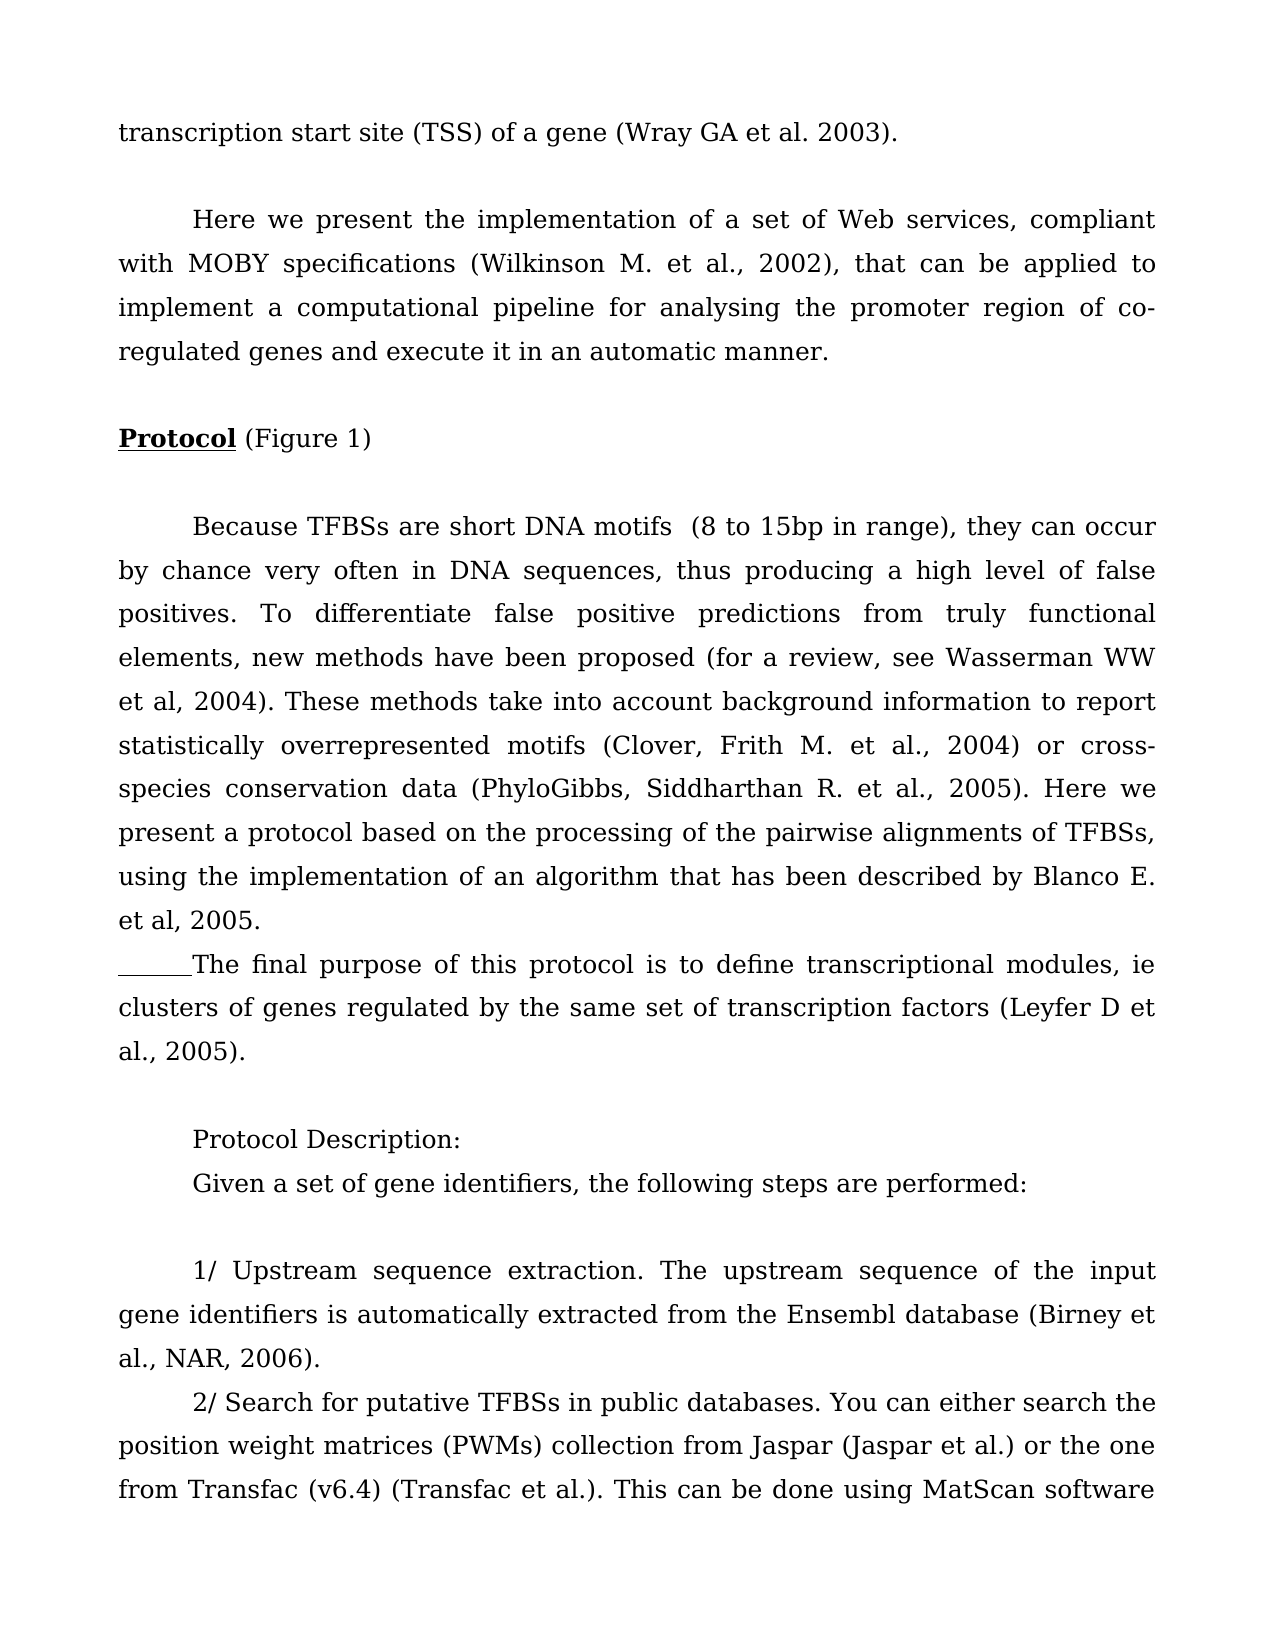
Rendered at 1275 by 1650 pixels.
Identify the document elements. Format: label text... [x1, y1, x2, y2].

text Protocol Description: [118, 1125, 1157, 1154]
text 1/ Upstream sequence extraction. The upstream sequence of the input gene identifiers is automatically extracted from the Ensembl database (Birney et al., NAR, 2006). [118, 1256, 1157, 1373]
text transcription start site (TSS) of a gene (Wray GA et al. 2003). [118, 118, 1157, 147]
text 2/ Search for putative TFBSs in public databases. You can either search the position weight matrices (PWMs) collection from Jaspar (Jaspar et al.) or the one from Transfac (v6.4) (Transfac et al.). This can be done using MatScan software [118, 1388, 1157, 1504]
text Protocol (Figure 1) [118, 424, 1157, 454]
text Given a set of gene identifiers, the following steps are performed: [118, 1169, 1157, 1198]
text Because TFBSs are short DNA motifs (8 to 15bp in range), they can occur by chance very often in DNA sequences, thus producing a high level of false positives. To differentiate false positive predictions from truly functional elements, new methods have been proposed (for a review, see Wasserman WW et al, 2004). These methods take into account background information to report statistically overrepresented motifs (Clover, Frith M. et al., 2004) or cross-species conservation data (PhyloGibbs, Siddharthan R. et al., 2005). Here we present a protocol based on the processing of the pairwise alignments of TFBSs, using the implementation of an algorithm that has been described by Blanco E. et al, 2005. [118, 512, 1157, 935]
text The final purpose of this protocol is to define transcriptional modules, ie clusters of genes regulated by the same set of transcription factors (Leyfer D et al., 2005). [118, 950, 1157, 1067]
text Here we present the implementation of a set of Web services, compliant with MOBY specifications (Wilkinson M. et al., 2002), that can be applied to implement a computational pipeline for analysing the promoter region of co-regulated genes and execute it in an automatic manner. [118, 206, 1157, 366]
